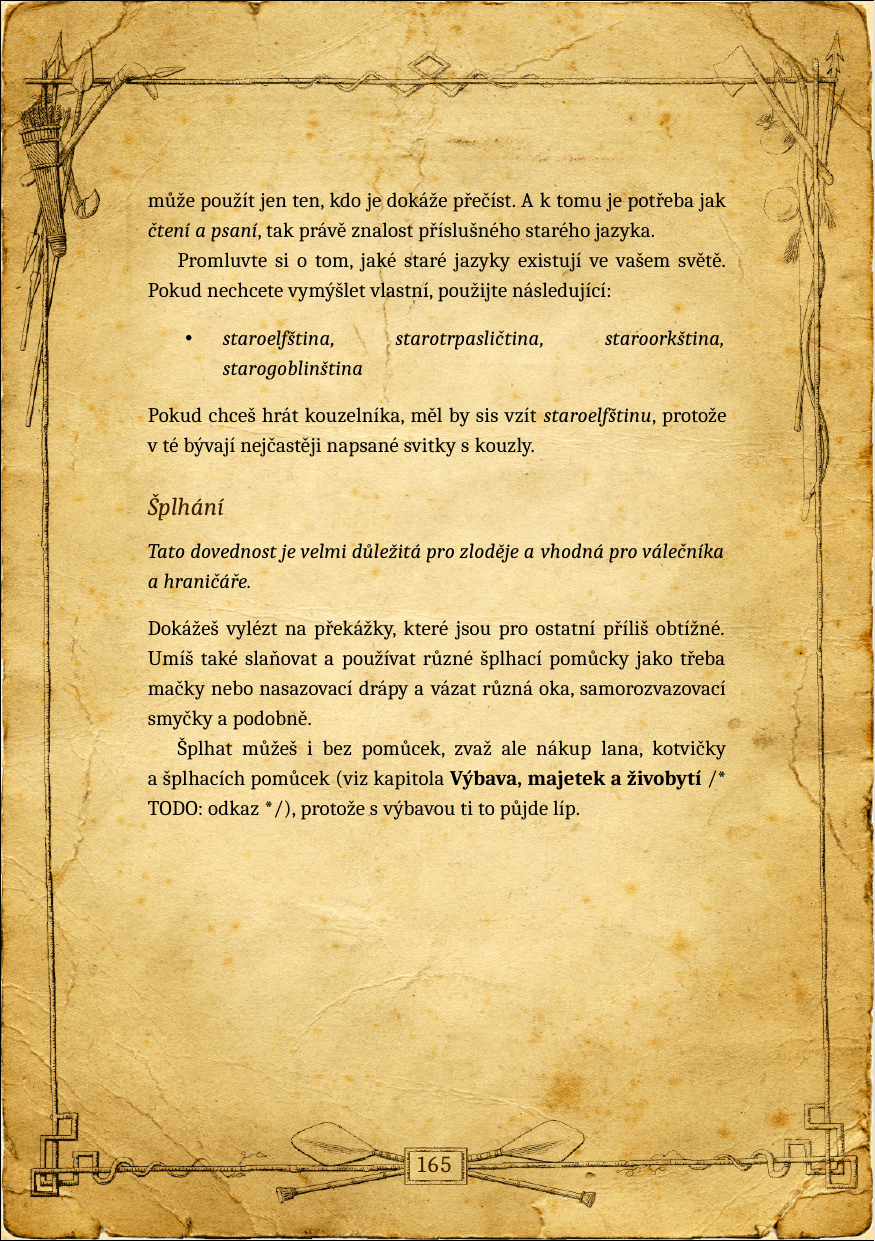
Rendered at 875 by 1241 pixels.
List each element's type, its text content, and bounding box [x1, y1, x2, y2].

text Pokud chceš hrát kouzelníka, měl by sis vzít staroelfštinu, protože v⁠ té bývají nejčastěji napsané svitky s⁠ kouzly. [148, 404, 726, 458]
picture [1, 1, 874, 1240]
list staroelfština, starotrpasličtina, staroorkština, starogoblinština [185, 326, 726, 380]
text může použít jen ten, kdo je dokáže přečíst. A⁠ k⁠ tomu je potřeba jak čtení a⁠ psaní, tak právě znalost příslušného starého jazyka. Promluvte si o⁠ tom, jaké staré jazyky existují ve vašem světě. Pokud nechcete vymýšlet vlastní, použijte následující: [148, 189, 726, 303]
subtitle Šplhání [148, 493, 726, 522]
text Dokážeš vylézt na překážky, které jsou pro ostatní příliš obtížné. Umíš také slaňovat a⁠ používat různé šplhací pomůcky jako třeba mačky nebo nasazovací drápy a⁠ vázat různá oka, samorozvazovací smyčky a⁠ podobně. Šplhat můžeš i⁠ bez pomůcek, zvaž ale nákup lana, kotvičky a⁠ šplhacích pomůcek (viz kapitola Výbava, majetek a⁠ živobytí /* TODO: odkaz */), protože s⁠ výbavou ti to půjde líp. [148, 617, 726, 820]
text Tato dovednost je velmi důležitá pro zloděje a⁠ vhodná pro válečníka a⁠ hraničáře. [148, 539, 726, 593]
